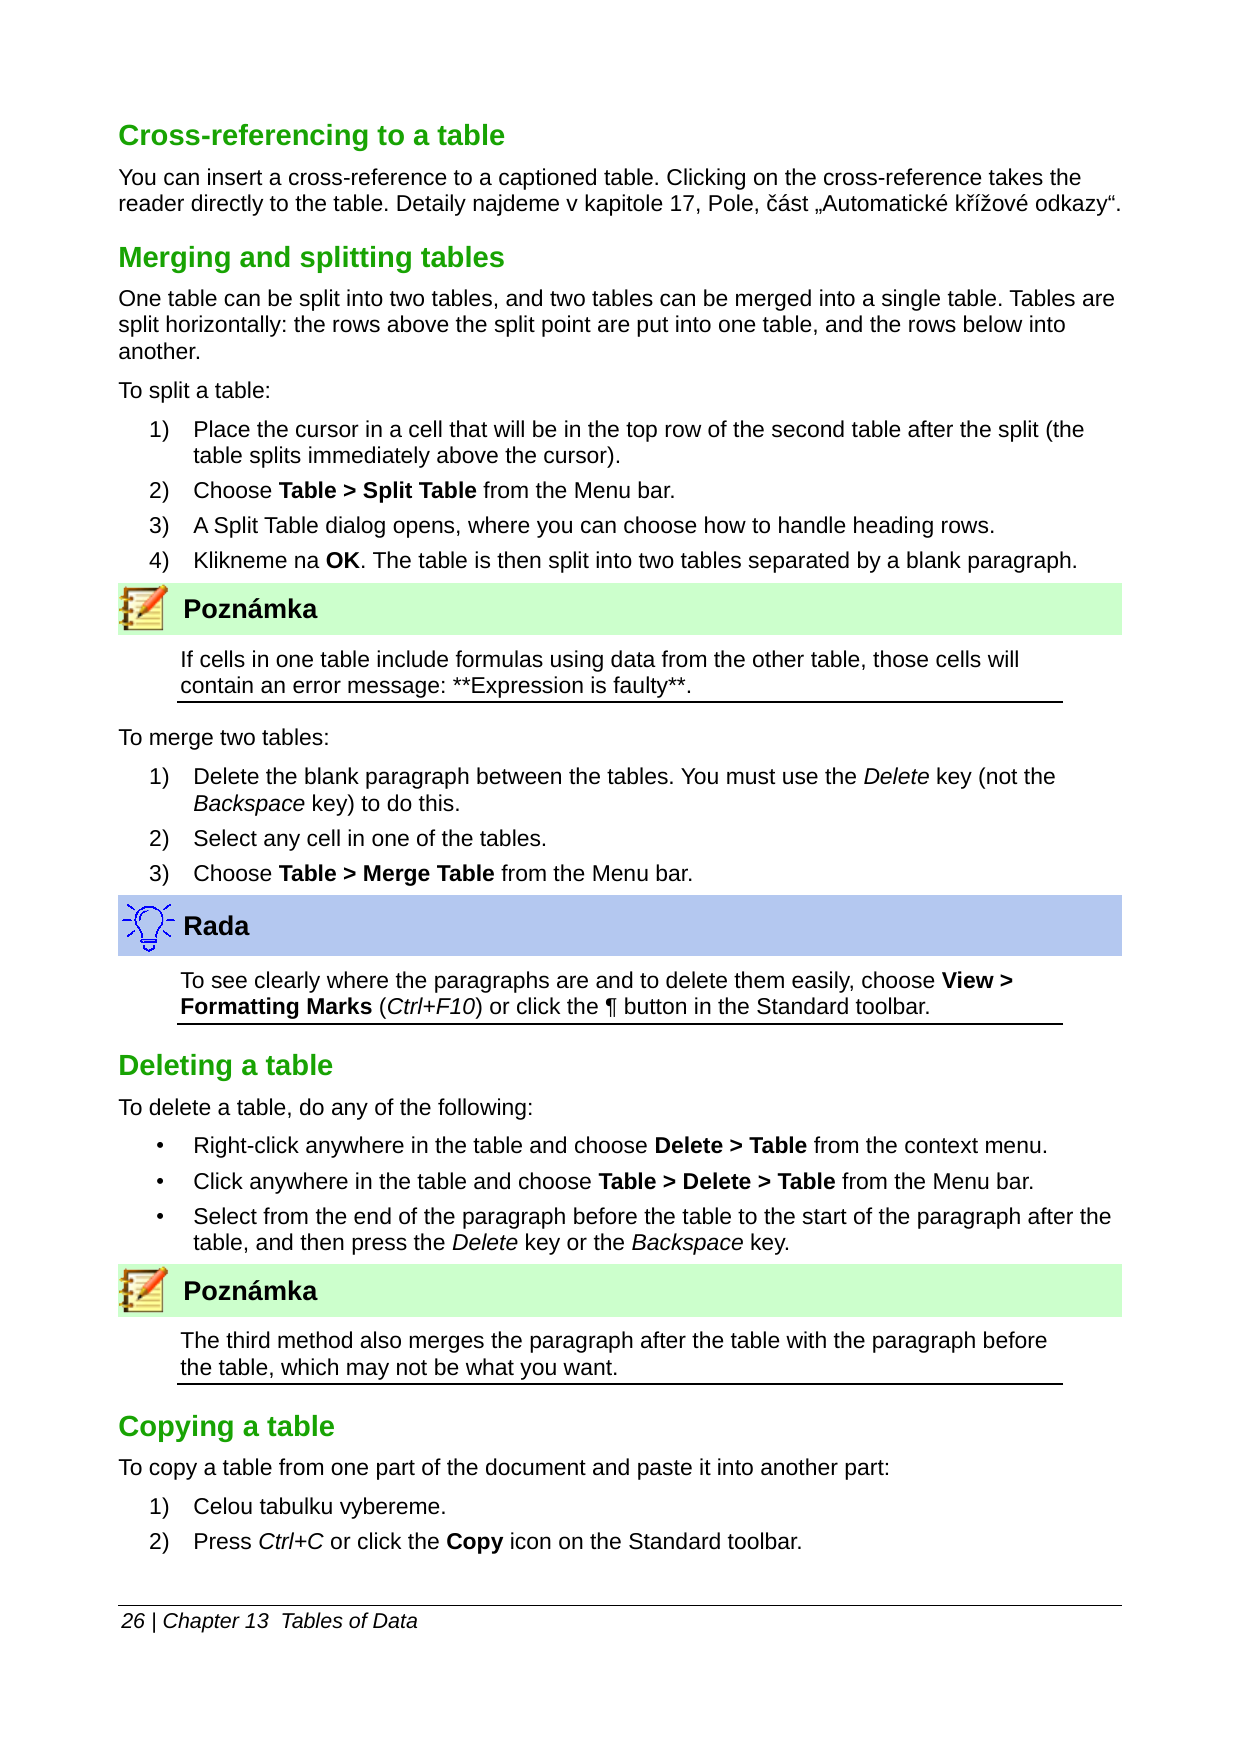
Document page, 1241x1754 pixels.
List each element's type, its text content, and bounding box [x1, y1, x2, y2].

list Place the cursor in a cell that will be in the top row of the second table after the split (the table splits immediately above the cursor). [169, 416, 1122, 468]
list To merge two tables: [118, 724, 1122, 751]
list Press Ctrl+C or click the Copy icon on the Standard toolbar. [169, 1528, 1122, 1554]
subtitle Merging and splitting tables [118, 240, 1122, 273]
list Celou tabulku vybereme. [169, 1493, 1122, 1519]
subtitle Poznámka [118, 583, 1122, 635]
list To copy a table from one part of the document and paste it into another part: [118, 1454, 1122, 1480]
list Select any cell in one of the tables. [169, 825, 1122, 851]
text If cells in one table include formulas using data from the other table, those cells will contain an error message: **Expression is faulty**. [177, 642, 1063, 701]
subtitle Deleting a table [118, 1048, 1122, 1082]
list To split a table: [118, 377, 1122, 403]
list Delete the blank paragraph between the tables. You must use the Delete key (not the Backspace key) to do this. [169, 763, 1122, 816]
list Select from the end of the paragraph before the table to the start of the paragraph after the table, and then press the Delete key or the Backspace key. [156, 1203, 1122, 1256]
list Right-click anywhere in the table and choose Delete > Table from the context menu. [156, 1132, 1122, 1159]
text To see clearly where the paragraphs are and to delete them easily, choose View > Formatting Marks (Ctrl+F10) or click the ¶ button in the Standard toolbar. [177, 964, 1063, 1023]
text One table can be split into two tables, and two tables can be merged into a single table. Tables are split horizontally: the rows above the split point are put into one table, and the rows below into another. [118, 285, 1122, 364]
subtitle Cross‑referencing to a table [118, 118, 1122, 152]
list To delete a table, do any of the following: [118, 1094, 1122, 1120]
list Choose Table > Split Table from the Menu bar. [169, 477, 1122, 503]
subtitle Poznámka [118, 1264, 1122, 1317]
list Choose Table > Merge Table from the Menu bar. [169, 860, 1122, 886]
list A Split Table dialog opens, where you can choose how to handle heading rows. [169, 512, 1122, 539]
picture [119, 896, 179, 956]
picture [119, 1265, 170, 1316]
subtitle Rada [118, 895, 1122, 956]
text The third method also merges the paragraph after the table with the paragraph before the table, which may not be what you want. [177, 1324, 1063, 1383]
list Click anywhere in the table and choose Table > Delete > Table from the Menu bar. [156, 1168, 1122, 1194]
subtitle Copying a table [118, 1409, 1122, 1442]
list Klikneme na OK. The table is then split into two tables separated by a blank paragraph. [169, 547, 1122, 574]
picture [119, 583, 170, 634]
list You can insert a cross‑reference to a captioned table. Clicking on the cross-reference takes the reader directly to the table. Detaily najdeme v kapitole 17, Pole, část „Automatické křížové odkazy“. [118, 163, 1122, 216]
